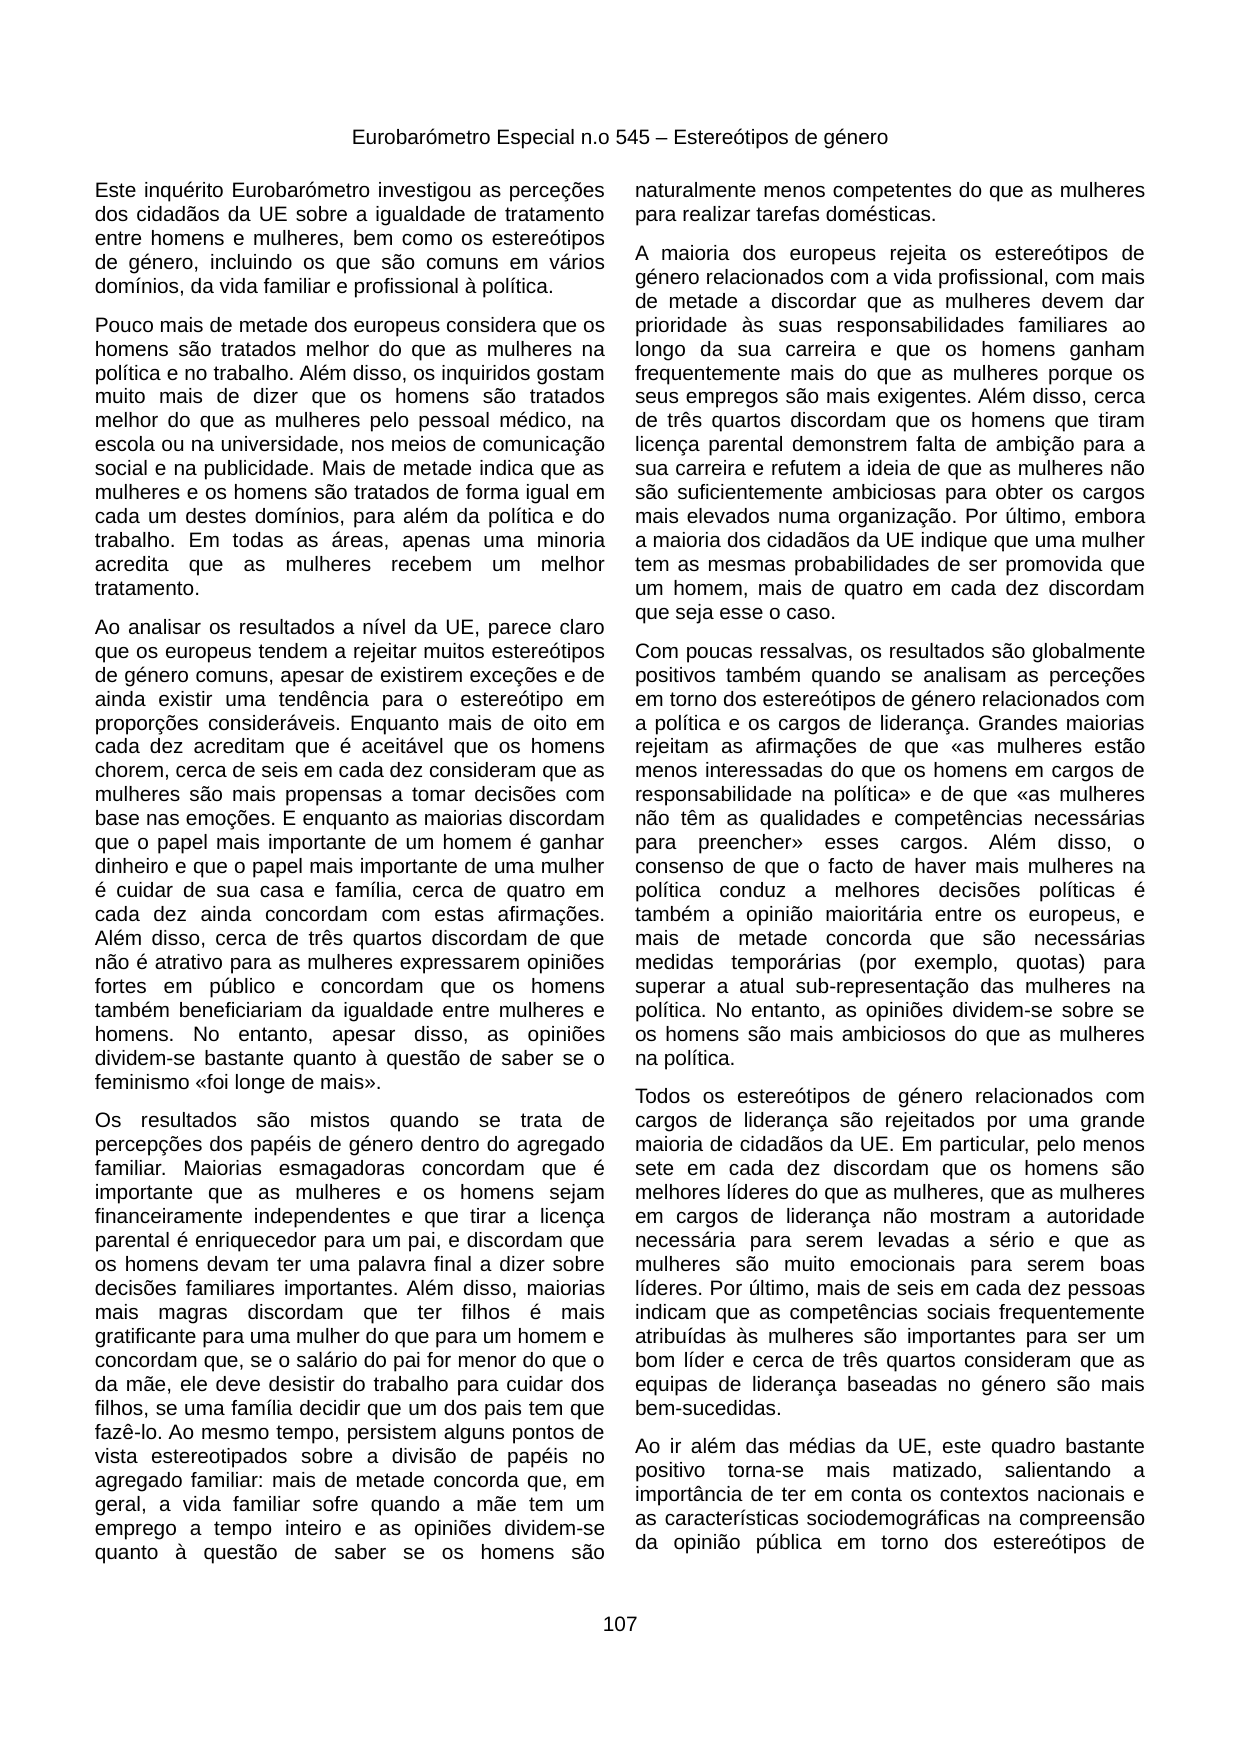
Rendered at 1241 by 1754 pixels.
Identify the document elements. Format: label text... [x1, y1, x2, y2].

text A maioria dos europeus rejeita os estereótipos de género relacionados com a vida profissional, com mais de metade a discordar que as mulheres devem dar prioridade às suas responsabilidades familiares ao longo da sua carreira e que os homens ganham frequentemente mais do que as mulheres porque os seus empregos são mais exigentes. Além disso, cerca de três quartos discordam que os homens que tiram licença parental demonstrem falta de ambição para a sua carreira e refutem a ideia de que as mulheres não são suficientemente ambiciosas para obter os cargos mais elevados numa organização. Por último, embora a maioria dos cidadãos da UE indique que uma mulher tem as mesmas probabilidades de ser promovida que um homem, mais de quatro em cada dez discordam que seja esse o caso. [635, 241, 1146, 624]
text Com poucas ressalvas, os resultados são globalmente positivos também quando se analisam as perceções em torno dos estereótipos de género relacionados com a política e os cargos de liderança. Grandes maiorias rejeitam as afirmações de que «as mulheres estão menos interessadas do que os homens em cargos de responsabilidade na política» e de que «as mulheres não têm as qualidades e competências necessárias para preencher» esses cargos. Além disso, o consenso de que o facto de haver mais mulheres na política conduz a melhores decisões políticas é também a opinião maioritária entre os europeus, e mais de metade concorda que são necessárias medidas temporárias (por exemplo, quotas) para superar a atual sub-representação das mulheres na política. No entanto, as opiniões dividem-se sobre se os homens são mais ambiciosos do que as mulheres na política. [635, 638, 1146, 1070]
text Pouco mais de metade dos europeus considera que os homens são tratados melhor do que as mulheres na política e no trabalho. Além disso, os inquiridos gostam muito mais de dizer que os homens são tratados melhor do que as mulheres pelo pessoal médico, na escola ou na universidade, nos meios de comunicação social e na publicidade. Mais de metade indica que as mulheres e os homens são tratados de forma igual em cada um destes domínios, para além da política e do trabalho. Em todas as áreas, apenas uma minoria acredita que as mulheres recebem um melhor tratamento. [94, 312, 605, 600]
text Ao analisar os resultados a nível da UE, parece claro que os europeus tendem a rejeitar muitos estereótipos de género comuns, apesar de existirem exceções e de ainda existir uma tendência para o estereótipo em proporções consideráveis. Enquanto mais de oito em cada dez acreditam que é aceitável que os homens chorem, cerca de seis em cada dez consideram que as mulheres são mais propensas a tomar decisões com base nas emoções. E enquanto as maiorias discordam que o papel mais importante de um homem é ganhar dinheiro e que o papel mais importante de uma mulher é cuidar de sua casa e família, cerca de quatro em cada dez ainda concordam com estas afirmações. Além disso, cerca de três quartos discordam de que não é atrativo para as mulheres expressarem opiniões fortes em público e concordam que os homens também beneficiariam da igualdade entre mulheres e homens. No entanto, apesar disso, as opiniões dividem-se bastante quanto à questão de saber se o feminismo «foi longe de mais». [94, 614, 605, 1094]
text Os resultados são mistos quando se trata de percepções dos papéis de género dentro do agregado familiar. Maiorias esmagadoras concordam que é importante que as mulheres e os homens sejam financeiramente independentes e que tirar a licença parental é enriquecedor para um pai, e discordam que os homens devam ter uma palavra final a dizer sobre decisões familiares importantes. Além disso, maiorias mais magras discordam que ter filhos é mais gratificante para uma mulher do que para um homem e concordam que, se o salário do pai for menor do que o da mãe, ele deve desistir do trabalho para cuidar dos filhos, se uma família decidir que um dos pais tem que fazê-lo. Ao mesmo tempo, persistem alguns pontos de vista estereotipados sobre a divisão de papéis no agregado familiar: mais de metade concorda que, em geral, a vida familiar sofre quando a mãe tem um emprego a tempo inteiro e as opiniões dividem-se quanto à questão de saber se os homens são [94, 1108, 605, 1563]
text Ao ir além das médias da UE, este quadro bastante positivo torna-se mais matizado, salientando a importância de ter em conta os contextos nacionais e as características sociodemográficas na compreensão da opinião pública em torno dos estereótipos de [635, 1434, 1146, 1554]
text naturalmente menos competentes do que as mulheres para realizar tarefas domésticas. [635, 178, 1146, 226]
text Todos os estereótipos de género relacionados com cargos de liderança são rejeitados por uma grande maioria de cidadãos da UE. Em particular, pelo menos sete em cada dez discordam que os homens são melhores líderes do que as mulheres, que as mulheres em cargos de liderança não mostram a autoridade necessária para serem levadas a sério e que as mulheres são muito emocionais para serem boas líderes. Por último, mais de seis em cada dez pessoas indicam que as competências sociais frequentemente atribuídas às mulheres são importantes para ser um bom líder e cerca de três quartos consideram que as equipas de liderança baseadas no género são mais bem-sucedidas. [635, 1084, 1146, 1420]
text Este inquérito Eurobarómetro investigou as perceções dos cidadãos da UE sobre a igualdade de tratamento entre homens e mulheres, bem como os estereótipos de género, incluindo os que são comuns em vários domínios, da vida familiar e profissional à política. [94, 178, 605, 298]
